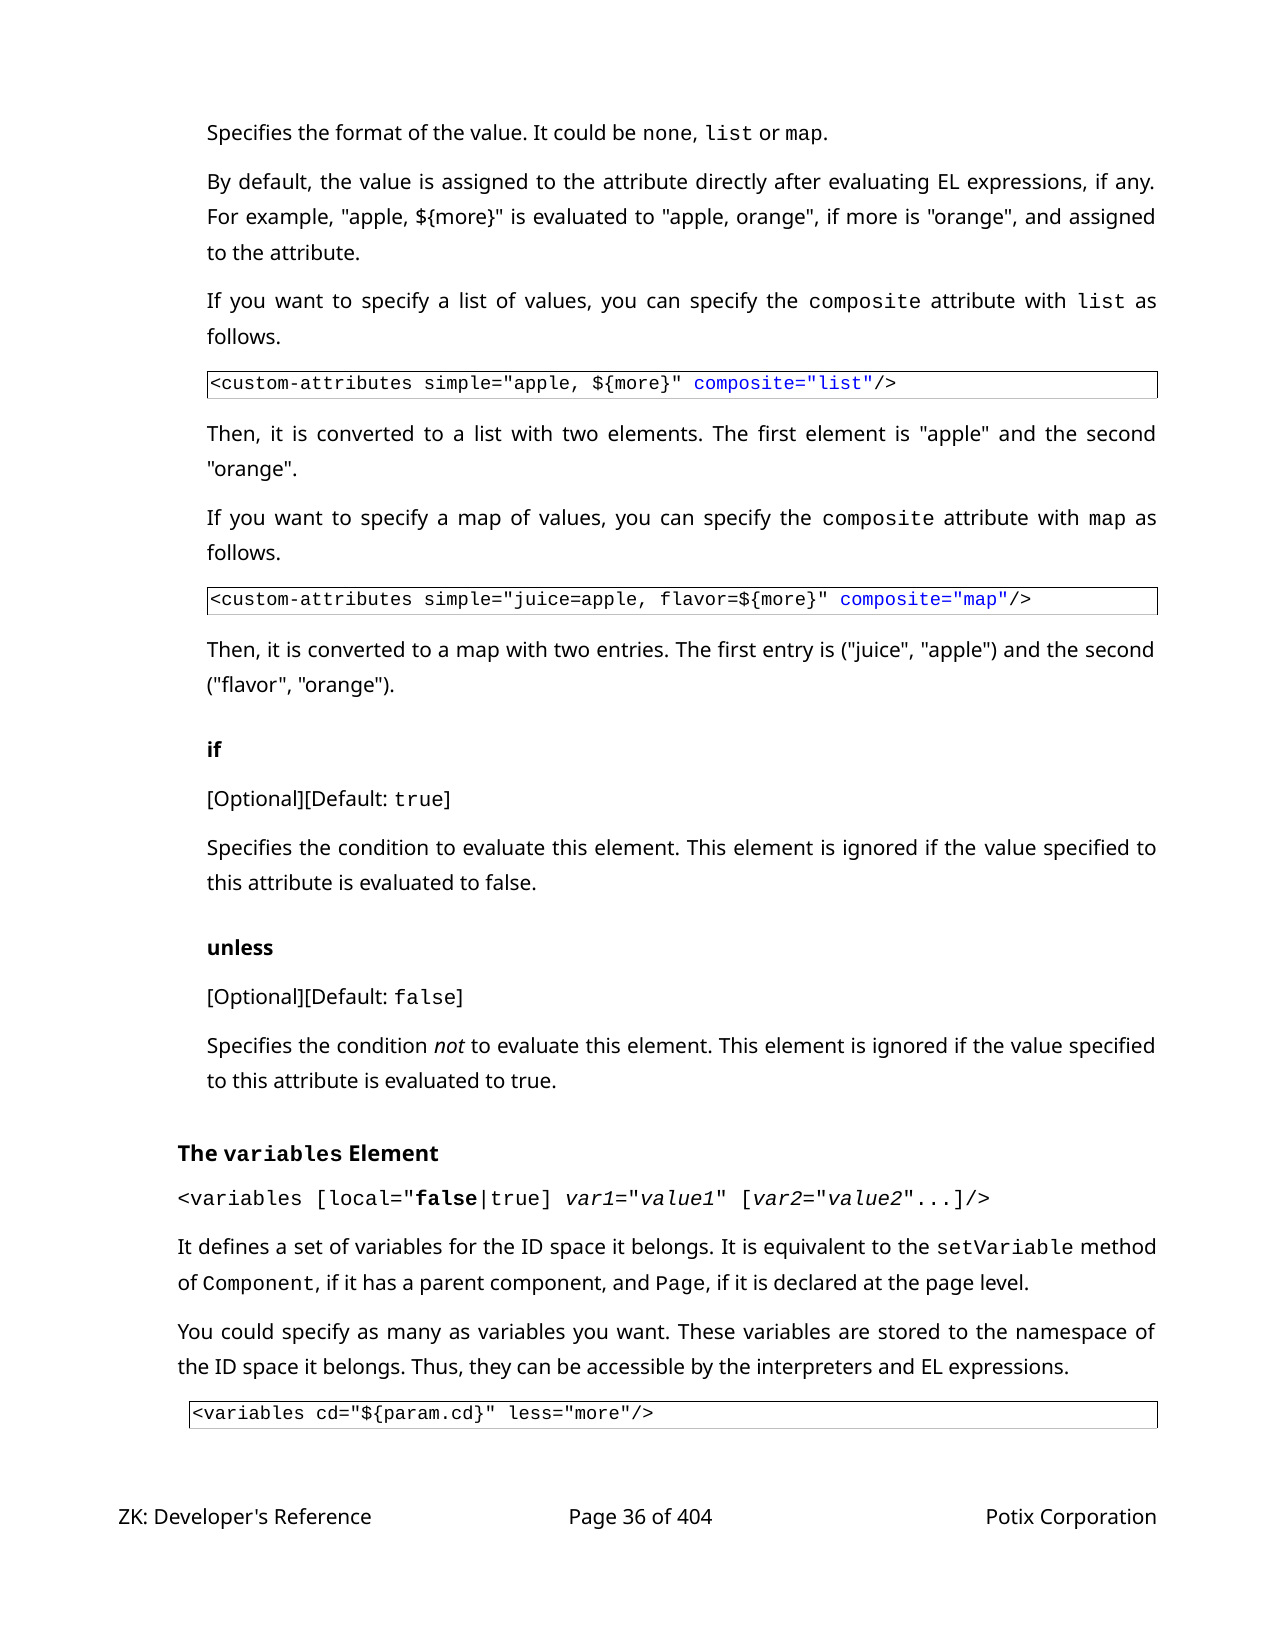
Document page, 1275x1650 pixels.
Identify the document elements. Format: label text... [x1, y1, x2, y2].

text By default, the value is assigned to the attribute directly after evaluating EL expressions, if any. For example, "apple, ${more}" is evaluated to "apple, orange", if more is "orange", and assigned to the attribute. [207, 167, 1157, 266]
text Then, it is converted to a list with two elements. The first element is "apple" and the second "orange". [207, 419, 1157, 482]
text It defines a set of variables for the ID space it belongs. It is equivalent to the setVariable method of Component, if it has a parent component, and Page, if it is declared at the page level. [177, 1232, 1157, 1296]
text You could specify as many as variables you want. These variables are stored to the namespace of the ID space it belongs. Thus, they can be accessible by the interpreters and EL expressions. [177, 1317, 1157, 1380]
text If you want to specify a list of values, you can specify the composite attribute with list as follows. [207, 287, 1157, 350]
text <custom-attributes simple="juice=apple, flavor=${more}" composite="map"/> [208, 588, 1157, 614]
subtitle if [207, 735, 1157, 763]
text Then, it is converted to a map with two entries. The first entry is ("juice", "apple") and the second ("flavor", "orange"). [207, 635, 1157, 699]
text <variables cd="${param.cd}" less="more"/> [190, 1402, 1157, 1428]
text [Optional][Default: false] [207, 982, 1157, 1011]
text <custom-attributes simple="apple, ${more}" composite="list"/> [208, 372, 1157, 398]
subtitle The variables Element [177, 1137, 1157, 1167]
text Specifies the condition not to evaluate this element. This element is ignored if the value specified to this attribute is evaluated to true. [207, 1031, 1157, 1095]
text [Optional][Default: true] [207, 784, 1157, 813]
text <variables [local="false|true] var1="value1" [var2="value2"...]/> [177, 1188, 1157, 1212]
text Specifies the format of the value. It could be none, list or map. [207, 118, 1157, 147]
text Specifies the condition to evaluate this element. This element is ignored if the value specified to this attribute is evaluated to false. [207, 833, 1157, 897]
text If you want to specify a map of values, you can specify the composite attribute with map as follows. [207, 503, 1157, 567]
subtitle unless [207, 933, 1157, 962]
